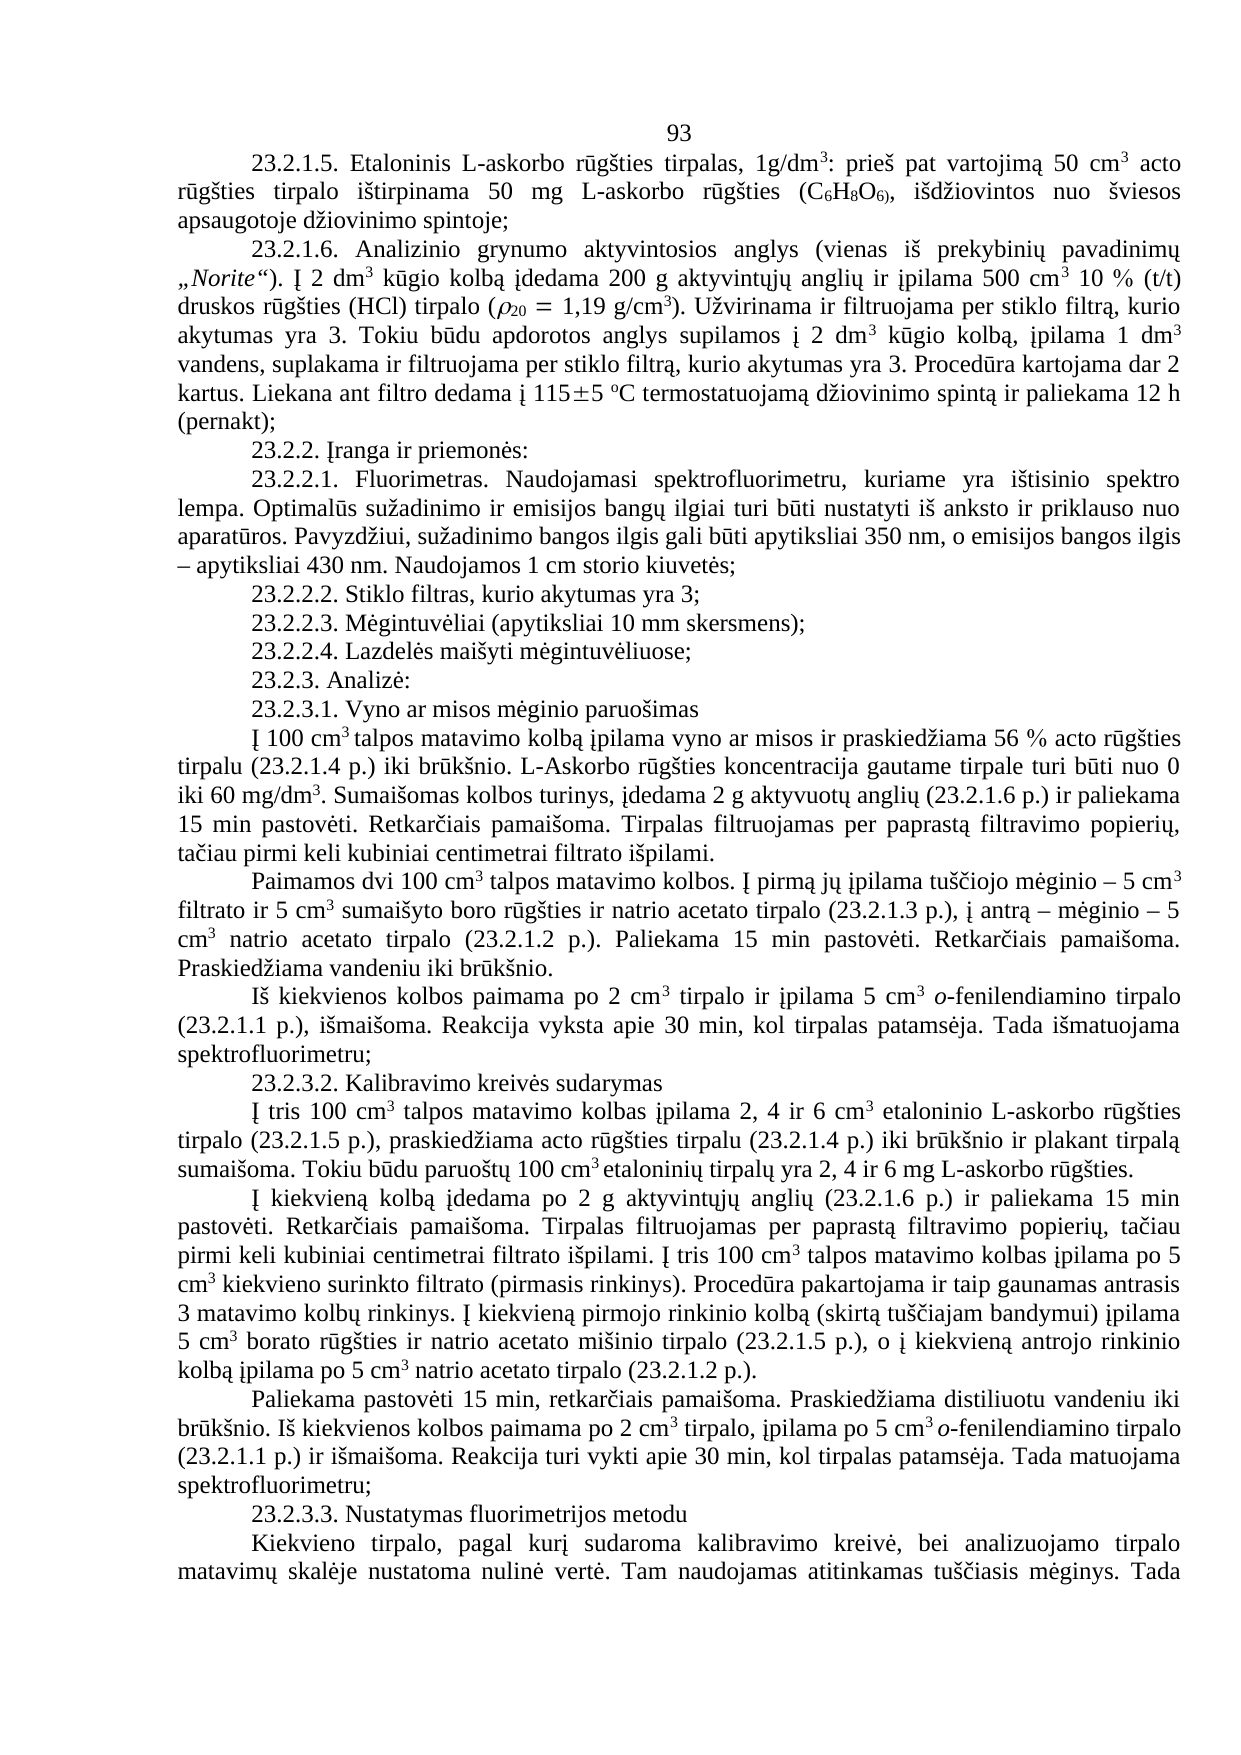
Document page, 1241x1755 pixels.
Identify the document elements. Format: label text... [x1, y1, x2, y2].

text 23.2.2.2. Stiklo filtras, kurio akytumas yra 3; [177, 579, 1181, 608]
text Iš kiekvienos kolbos paimama po 2 cm3 tirpalo ir įpilama 5 cm3 o‑fenilendiamino tirpalo (23.2.1.1 p.), išmaišoma. Reakcija vyksta apie 30 min, kol tirpalas patamsėja. Tada išmatuojama spektrofluorimetru; [177, 981, 1181, 1068]
text 23.2.2.1. Fluorimetras. Naudojamasi spektrofluorimetru, kuriame yra ištisinio spektro lempa. Optimalūs sužadinimo ir emisijos bangų ilgiai turi būti nustatyti iš anksto ir priklauso nuo aparatūros. Pavyzdžiui, sužadinimo bangos ilgis gali būti apytiksliai 350 nm, o emisijos bangos ilgis – apytiksliai 430 nm. Naudojamos 1 cm storio kiuvetės; [177, 464, 1181, 579]
text Į 100 cm3 talpos matavimo kolbą įpilama vyno ar misos ir praskiedžiama 56  acto rūgšties tirpalu (23.2.1.4 p.) iki brūkšnio. L-Askorbo rūgšties koncentracija gautame tirpale turi būti nuo 0 iki 60 mg/dm3. Sumaišomas kolbos turinys, įdedama 2 g aktyvuotų anglių (23.2.1.6 p.) ir paliekama 15 min pastovėti. Retkarčiais pamaišoma. Tirpalas filtruojamas per paprastą filtravimo popierių, tačiau pirmi keli kubiniai centimetrai filtrato išpilami. [177, 723, 1181, 866]
text 23.2.1.6. Analizinio grynumo aktyvintosios anglys (vienas iš prekybinių pavadinimų „Norite“). Į 2 dm3 kūgio kolbą įdedama 200 g aktyvintųjų anglių ir įpilama 500 cm3 10  (t/t) druskos rūgšties (HCl) tirpalo (20  1,19 g/cm3). Užvirinama ir filtruojama per stiklo filtrą, kurio akytumas yra 3. Tokiu būdu apdorotos anglys supilamos į 2 dm3 kūgio kolbą, įpilama 1 dm3 vandens, suplakama ir filtruojama per stiklo filtrą, kurio akytumas yra 3. Procedūra kartojama dar 2 kartus. Liekana ant filtro dedama į 1155 oC termostatuojamą džiovinimo spintą ir paliekama 12 h (pernakt); [177, 234, 1181, 435]
text 23.2.2.4. Lazdelės maišyti mėgintuvėliuose; [177, 636, 1181, 665]
text 23.2.2. Įranga ir priemonės: [177, 435, 1181, 464]
text Paliekama pastovėti 15 min, retkarčiais pamaišoma. Praskiedžiama distiliuotu vandeniu iki brūkšnio. Iš kiekvienos kolbos paimama po 2 cm3 tirpalo, įpilama po 5 cm3 o‑fenilendiamino tirpalo (23.2.1.1 p.) ir išmaišoma. Reakcija turi vykti apie 30 min, kol tirpalas patamsėja. Tada matuojama spektrofluorimetru; [177, 1384, 1181, 1499]
text 23.2.3.2. Kalibravimo kreivės sudarymas [177, 1068, 1181, 1096]
text Kiekvieno tirpalo, pagal kurį sudaroma kalibravimo kreivė, bei analizuojamo tirpalo matavimų skalėje nustatoma nulinė vertė. Tam naudojamas atitinkamas tuščiasis mėginys. Tada [177, 1528, 1181, 1585]
text Į tris 100 cm3 talpos matavimo kolbas įpilama 2, 4 ir 6 cm3 etaloninio L-askorbo rūgšties tirpalo (23.2.1.5 p.), praskiedžiama acto rūgšties tirpalu (23.2.1.4 p.) iki brūkšnio ir plakant tirpalą sumaišoma. Tokiu būdu paruoštų 100 cm3 etaloninių tirpalų yra 2, 4 ir 6 mg L‑askorbo rūgšties. [177, 1096, 1181, 1183]
text 23.2.3.1. Vyno ar misos mėginio paruošimas [177, 694, 1181, 723]
text 23.2.2.3. Mėgintuvėliai (apytiksliai 10 mm skersmens); [177, 608, 1181, 636]
text 23.2.3. Analizė: [177, 665, 1181, 694]
text 23.2.3.3. Nustatymas fluorimetrijos metodu [177, 1499, 1181, 1528]
text Į kiekvieną kolbą įdedama po 2 g aktyvintųjų anglių (23.2.1.6 p.) ir paliekama 15 min pastovėti. Retkarčiais pamaišoma. Tirpalas filtruojamas per paprastą filtravimo popierių, tačiau pirmi keli kubiniai centimetrai filtrato išpilami. Į tris 100 cm3 talpos matavimo kolbas įpilama po 5 cm3 kiekvieno surinkto filtrato (pirmasis rinkinys). Procedūra pakartojama ir taip gaunamas antrasis 3 matavimo kolbų rinkinys. Į kiekvieną pirmojo rinkinio kolbą (skirtą tuščiajam bandymui) įpilama 5 cm3 borato rūgšties ir natrio acetato mišinio tirpalo (23.2.1.5 p.), o į kiekvieną antrojo rinkinio kolbą įpilama po 5 cm3 natrio acetato tirpalo (23.2.1.2 p.). [177, 1183, 1181, 1384]
text Paimamos dvi 100 cm3 talpos matavimo kolbos. Į pirmą jų įpilama tuščiojo mėginio – 5 cm3 filtrato ir 5 cm3 sumaišyto boro rūgšties ir natrio acetato tirpalo (23.2.1.3 p.), į antrą – mėginio – 5 cm3 natrio acetato tirpalo (23.2.1.2 p.). Paliekama 15 min pastovėti. Retkarčiais pamaišoma. Praskiedžiama vandeniu iki brūkšnio. [177, 866, 1181, 981]
text 23.2.1.5. Etaloninis L-askorbo rūgšties tirpalas, 1g/dm3: prieš pat vartojimą 50 cm3 acto rūgšties tirpalo ištirpinama 50 mg L-askorbo rūgšties (C6H8O6), išdžiovintos nuo šviesos apsaugotoje džiovinimo spintoje; [177, 148, 1181, 234]
